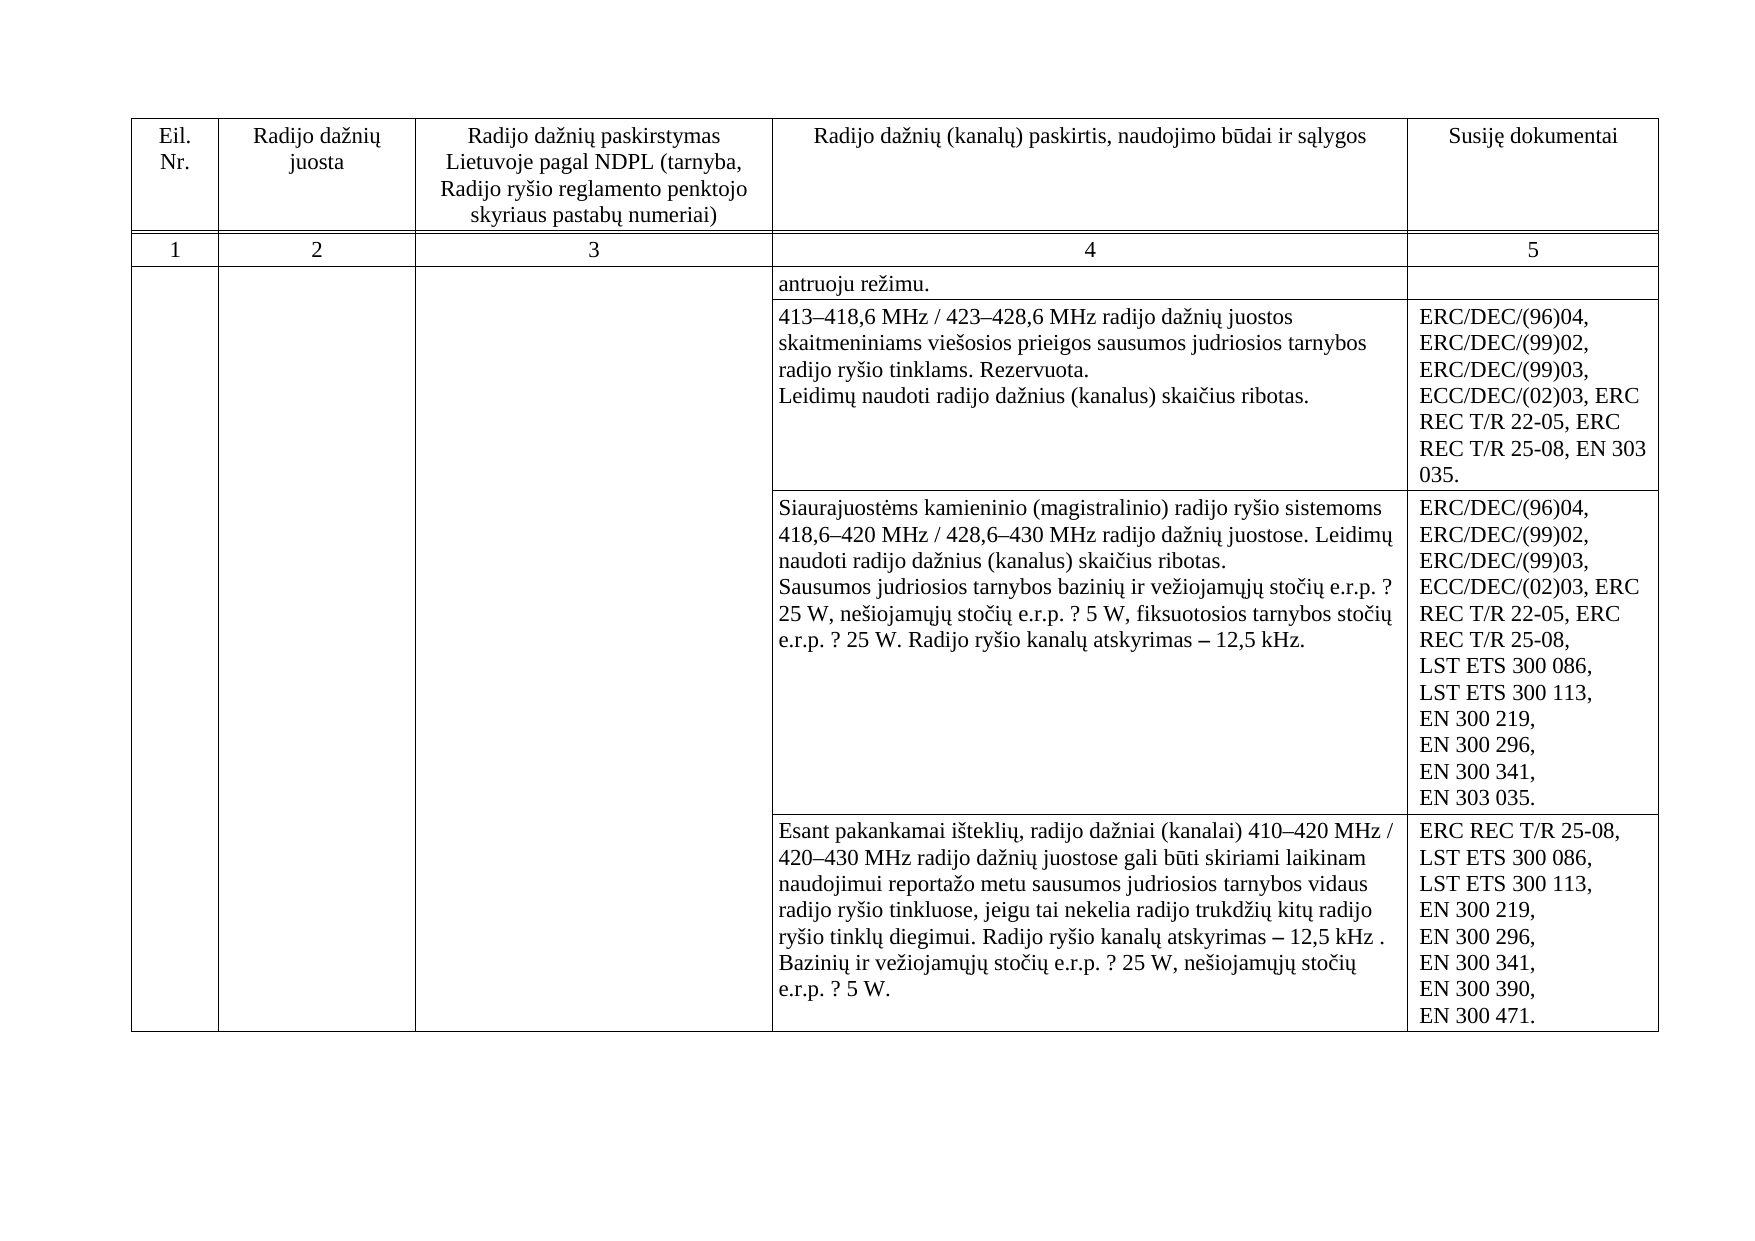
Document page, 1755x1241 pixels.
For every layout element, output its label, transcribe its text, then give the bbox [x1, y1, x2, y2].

table_cell [219, 267, 415, 1031]
table_header Radijo dažnių (kanalų) paskirtis, naudojimo būdai ir sąlygos [773, 119, 1407, 230]
table_header Radijo dažnių paskirstymas Lietuvoje pagal NDPL (tarnyba, Radijo ryšio reglamento penktojo skyriaus pastabų numeriai) [416, 119, 772, 230]
table_cell 4 [773, 234, 1407, 266]
table_cell 2 [219, 234, 415, 266]
table_cell 5 [1408, 234, 1658, 266]
table_header Radijo dažnių juosta [219, 119, 415, 230]
table_cell ERC/DEC/(96)04, ERC/DEC/(99)02, ERC/DEC/(99)03, ECC/DEC/(02)03, ERC REC T/R 22-05, ERC REC T/R 25-08, LST ETS 300 086, LST ETS 300 113, EN 300 219, EN 300 296, EN 300 341, EN 303 035. [1408, 491, 1658, 813]
table_cell Siaurajuostėms kamieninio (magistralinio) radijo ryšio sistemoms 418,6–420 MHz / 428,6–430 MHz radijo dažnių juostose. Leidimų naudoti radijo dažnius (kanalus) skaičius ribotas. Sausumos judriosios tarnybos bazinių ir vežiojamųjų stočių e.r.p. ? 25 W, nešiojamųjų stočių e.r.p. ? 5 W, fiksuotosios tarnybos stočių e.r.p. ? 25 W. Radijo ryšio kanalų atskyrimas – 12,5 kHz. [773, 491, 1407, 813]
table_cell [132, 267, 218, 1031]
table_cell 3 [416, 234, 772, 266]
table_header Eil. Nr. [132, 119, 218, 230]
table_cell 1 [132, 234, 218, 266]
table_cell 413–418,6 MHz / 423–428,6 MHz radijo dažnių juostos skaitmeniniams viešosios prieigos sausumos judriosios tarnybos radijo ryšio tinklams. Rezervuota. Leidimų naudoti radijo dažnius (kanalus) skaičius ribotas. [773, 300, 1407, 490]
table_cell [416, 267, 772, 1031]
table_cell ERC REC T/R 25-08, LST ETS 300 086, LST ETS 300 113, EN 300 219, EN 300 296, EN 300 341, EN 300 390, EN 300 471. [1408, 815, 1658, 1031]
table_cell antruoju režimu. [773, 267, 1407, 299]
table_cell Esant pakankamai išteklių, radijo dažniai (kanalai) 410–420 MHz / 420–430 MHz radijo dažnių juostose gali būti skiriami laikinam naudojimui reportažo metu sausumos judriosios tarnybos vidaus radijo ryšio tinkluose, jeigu tai nekelia radijo trukdžių kitų radijo ryšio tinklų diegimui. Radijo ryšio kanalų atskyrimas – 12,5 kHz . Bazinių ir vežiojamųjų stočių e.r.p. ? 25 W, nešiojamųjų stočių e.r.p. ? 5 W. [773, 815, 1407, 1031]
table_cell ERC/DEC/(96)04, ERC/DEC/(99)02, ERC/DEC/(99)03, ECC/DEC/(02)03, ERC REC T/R 22-05, ERC REC T/R 25-08, EN 303 035. [1408, 300, 1658, 490]
table_cell [1408, 267, 1658, 299]
table_header Susiję dokumentai [1408, 119, 1658, 230]
